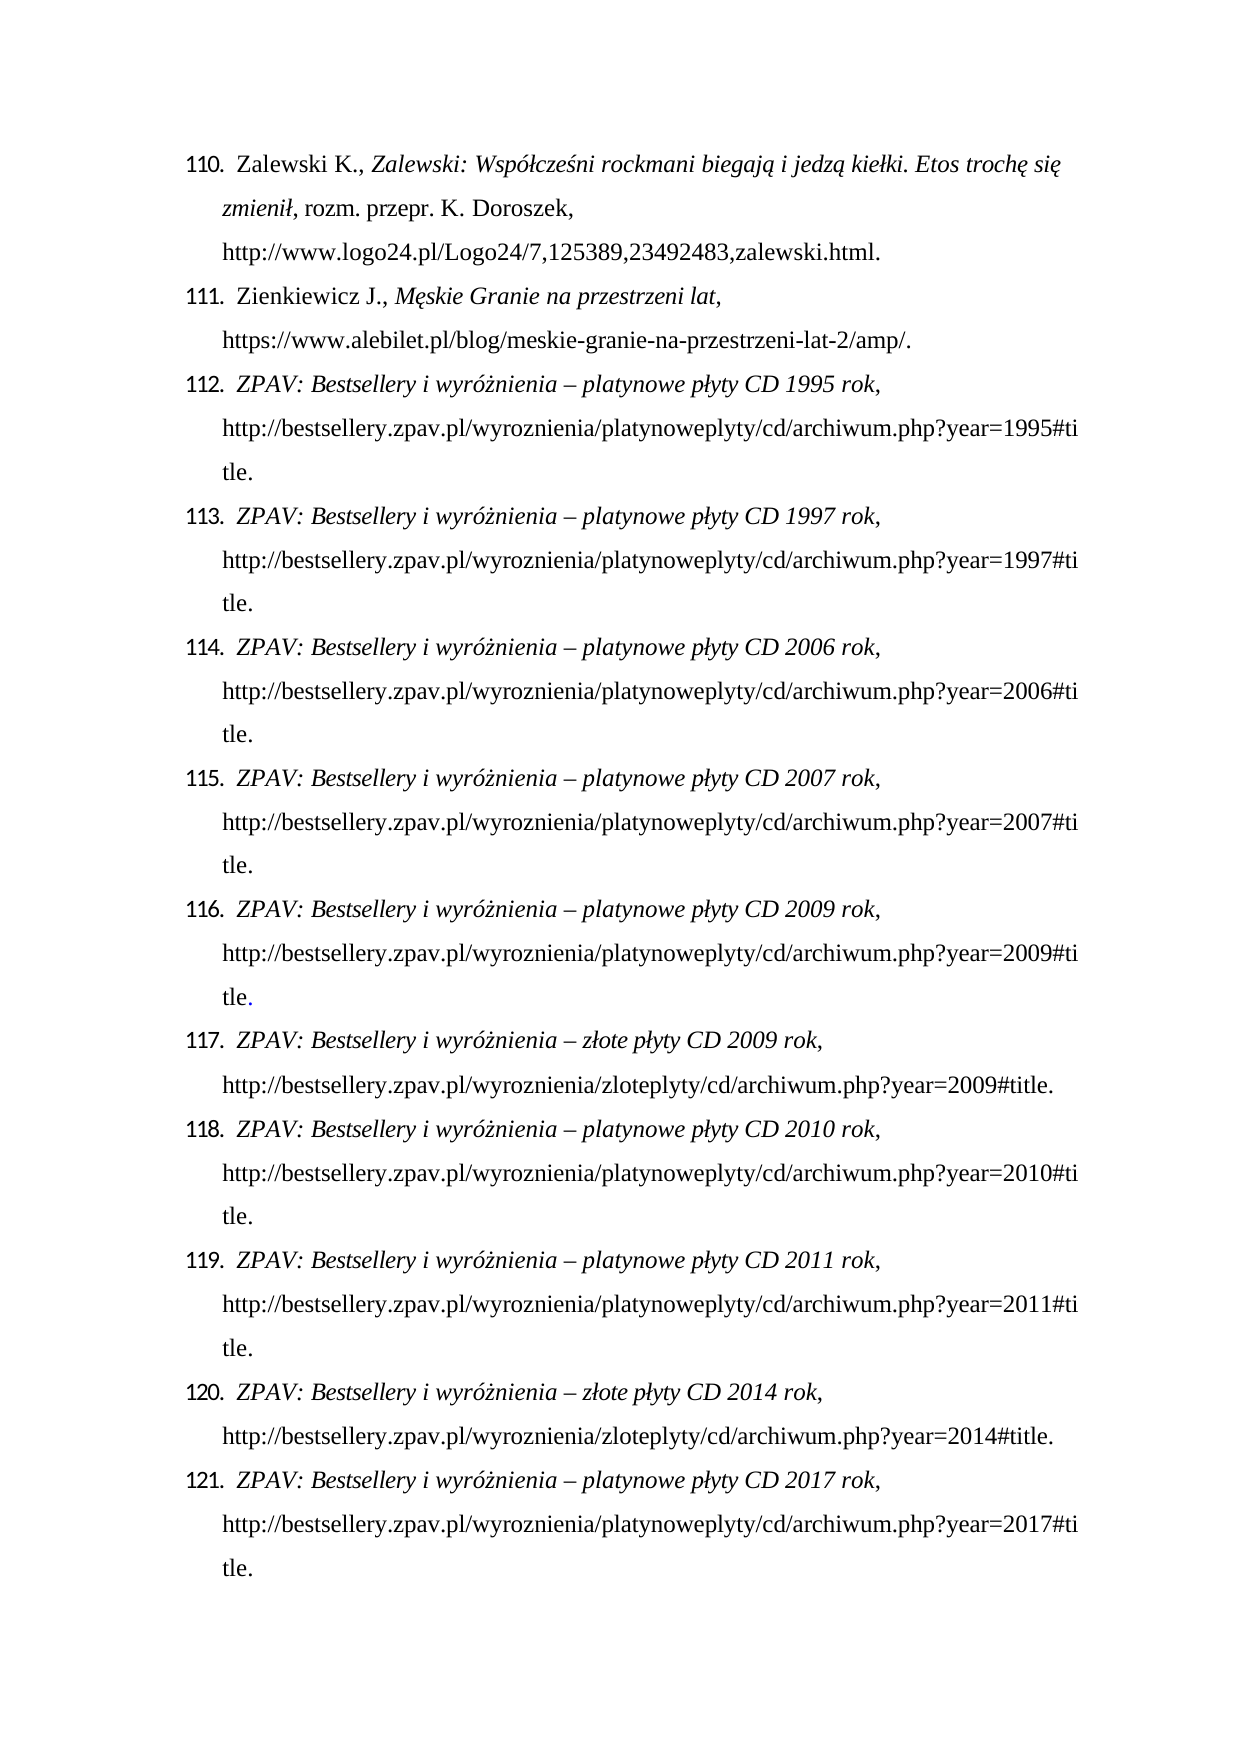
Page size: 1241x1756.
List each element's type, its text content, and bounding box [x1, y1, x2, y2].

list ZPAV: Bestsellery i wyróżnienia – platynowe płyty CD 2009 rok, http://bestsellery.zpav.pl/wyroznienia/platynoweplyty/cd/archiwum.php?year=2009#ti tle. [184, 893, 1080, 1010]
list ZPAV: Bestsellery i wyróżnienia – platynowe płyty CD 2011 rok, http://bestsellery.zpav.pl/wyroznienia/platynoweplyty/cd/archiwum.php?year=2011#ti tle. [184, 1244, 1080, 1361]
list ZPAV: Bestsellery i wyróżnienia – platynowe płyty CD 2007 rok, http://bestsellery.zpav.pl/wyroznienia/platynoweplyty/cd/archiwum.php?year=2007#ti tle. [184, 762, 1081, 879]
list ZPAV: Bestsellery i wyróżnienia – platynowe płyty CD 2010 rok, http://bestsellery.zpav.pl/wyroznienia/platynoweplyty/cd/archiwum.php?year=2010#ti tle. [184, 1113, 1080, 1230]
list ZPAV: Bestsellery i wyróżnienia – złote płyty CD 2009 rok, http://bestsellery.zpav.pl/wyroznienia/zloteplyty/cd/archiwum.php?year=2009#title. [184, 1025, 1054, 1098]
list ZPAV: Bestsellery i wyróżnienia – złote płyty CD 2014 rok, http://bestsellery.zpav.pl/wyroznienia/zloteplyty/cd/archiwum.php?year=2014#title. [184, 1376, 1056, 1450]
list ZPAV: Bestsellery i wyróżnienia – platynowe płyty CD 1997 rok, http://bestsellery.zpav.pl/wyroznienia/platynoweplyty/cd/archiwum.php?year=1997#ti tle. [184, 500, 1080, 617]
list ZPAV: Bestsellery i wyróżnienia – platynowe płyty CD 2006 rok, http://bestsellery.zpav.pl/wyroznienia/platynoweplyty/cd/archiwum.php?year=2006#ti tle. [184, 631, 1080, 748]
list Zalewski K., Zalewski: Współcześni rockmani biegają i jedzą kiełki. Etos trochę się zmienił, rozm. przepr. K. Doroszek, http://www.logo24.pl/Logo24/7,125389,23492483,zalewski.html. [184, 148, 1072, 265]
list Zienkiewicz J., Męskie Granie na przestrzeni lat, https://www.alebilet.pl/blog/meskie-granie-na-przestrzeni-lat-2/amp/. [184, 280, 912, 354]
list ZPAV: Bestsellery i wyróżnienia – platynowe płyty CD 1995 rok, http://bestsellery.zpav.pl/wyroznienia/platynoweplyty/cd/archiwum.php?year=1995#ti tle. [184, 368, 1080, 486]
list ZPAV: Bestsellery i wyróżnienia – platynowe płyty CD 2017 rok, http://bestsellery.zpav.pl/wyroznienia/platynoweplyty/cd/archiwum.php?year=2017#ti tle. [184, 1464, 1080, 1582]
